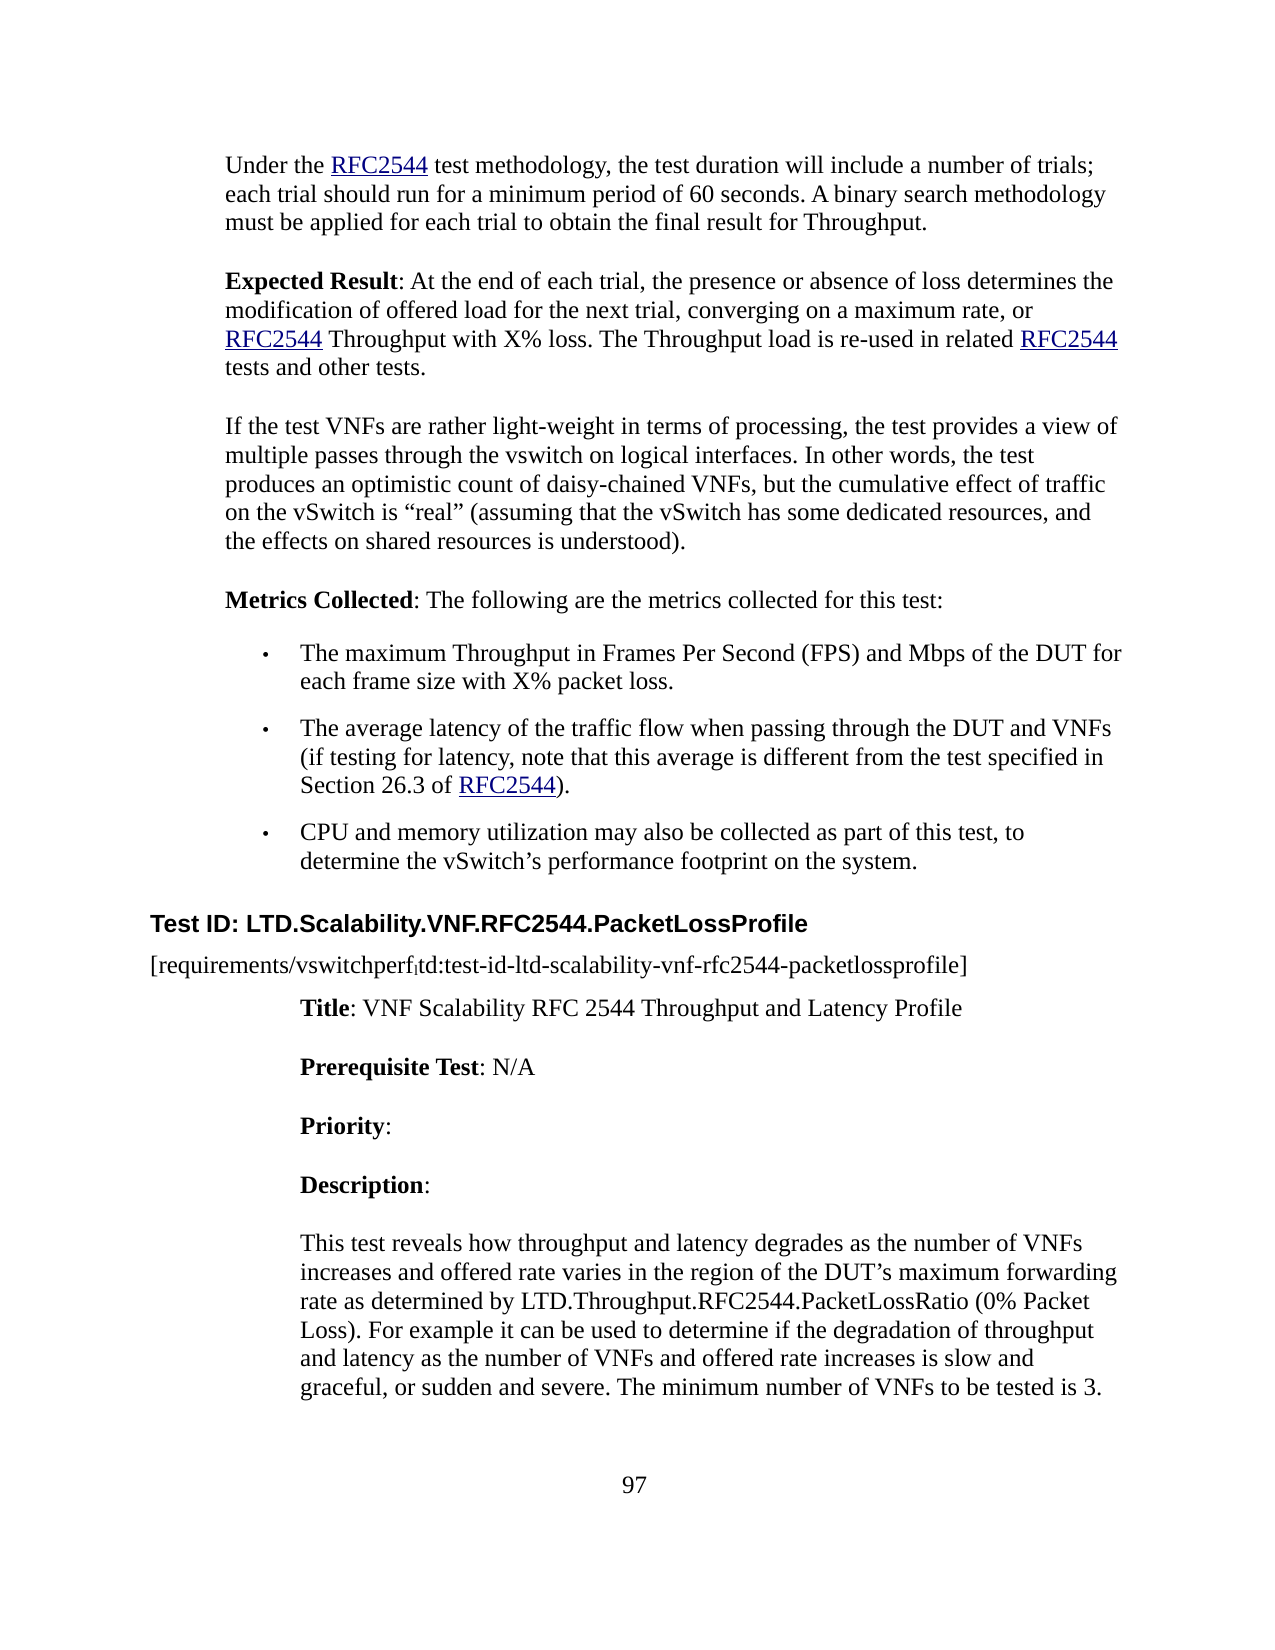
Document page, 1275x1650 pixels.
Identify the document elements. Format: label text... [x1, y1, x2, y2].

subtitle Test ID: LTD.Scalability.VNF.RFC2544.PacketLossProfile [150, 909, 1125, 937]
text Prerequisite Test: N/A [300, 1052, 1125, 1081]
text If the test VNFs are rather light-weight in terms of processing, the test provides a view of multiple passes through the vswitch on logical interfaces. In other words, the test produces an optimistic count of daisy-chained VNFs, but the cumulative effect of traffic on the vSwitch is “real” (assuming that the vSwitch has some dedicated resources, and the effects on shared resources is understood). [225, 411, 1125, 555]
text This test reveals how throughput and latency degrades as the number of VNFs increases and offered rate varies in the region of the DUT’s maximum forwarding rate as determined by LTD.Throughput.RFC2544.PacketLossRatio (0% Packet Loss). For example it can be used to determine if the degradation of throughput and latency as the number of VNFs and offered rate increases is slow and graceful, or sudden and severe. The minimum number of VNFs to be tested is 3. [300, 1228, 1125, 1401]
list The average latency of the traffic flow when passing through the DUT and VNFs (if testing for latency, note that this average is different from the test specified in Section 26.3 of RFC2544). [262, 713, 1125, 799]
text Metrics Collected: The following are the metrics collected for this test: [225, 585, 1125, 614]
text Priority: [300, 1111, 1125, 1140]
text Expected Result: At the end of each trial, the presence or absence of loss determines the modification of offered load for the next trial, converging on a maximum rate, or RFC2544 Throughput with X% loss. The Throughput load is re-used in related RFC2544 tests and other tests. [225, 266, 1125, 381]
text Description: [300, 1170, 1125, 1198]
list CPU and memory utilization may also be collected as part of this test, to determine the vSwitch’s performance footprint on the system. [262, 817, 1125, 875]
list The maximum Throughput in Frames Per Second (FPS) and Mbps of the DUT for each frame size with X% packet loss. [262, 638, 1125, 695]
text Title: VNF Scalability RFC 2544 Throughput and Latency Profile [300, 993, 1125, 1022]
text Under the RFC2544 test methodology, the test duration will include a number of trials; each trial should run for a minimum period of 60 seconds. A binary search methodology must be applied for each trial to obtain the final result for Throughput. [225, 150, 1125, 236]
text [requirements/vswitchperfltd:test-id-ltd-scalability-vnf-rfc2544-packetlossprofile] [150, 950, 1125, 978]
